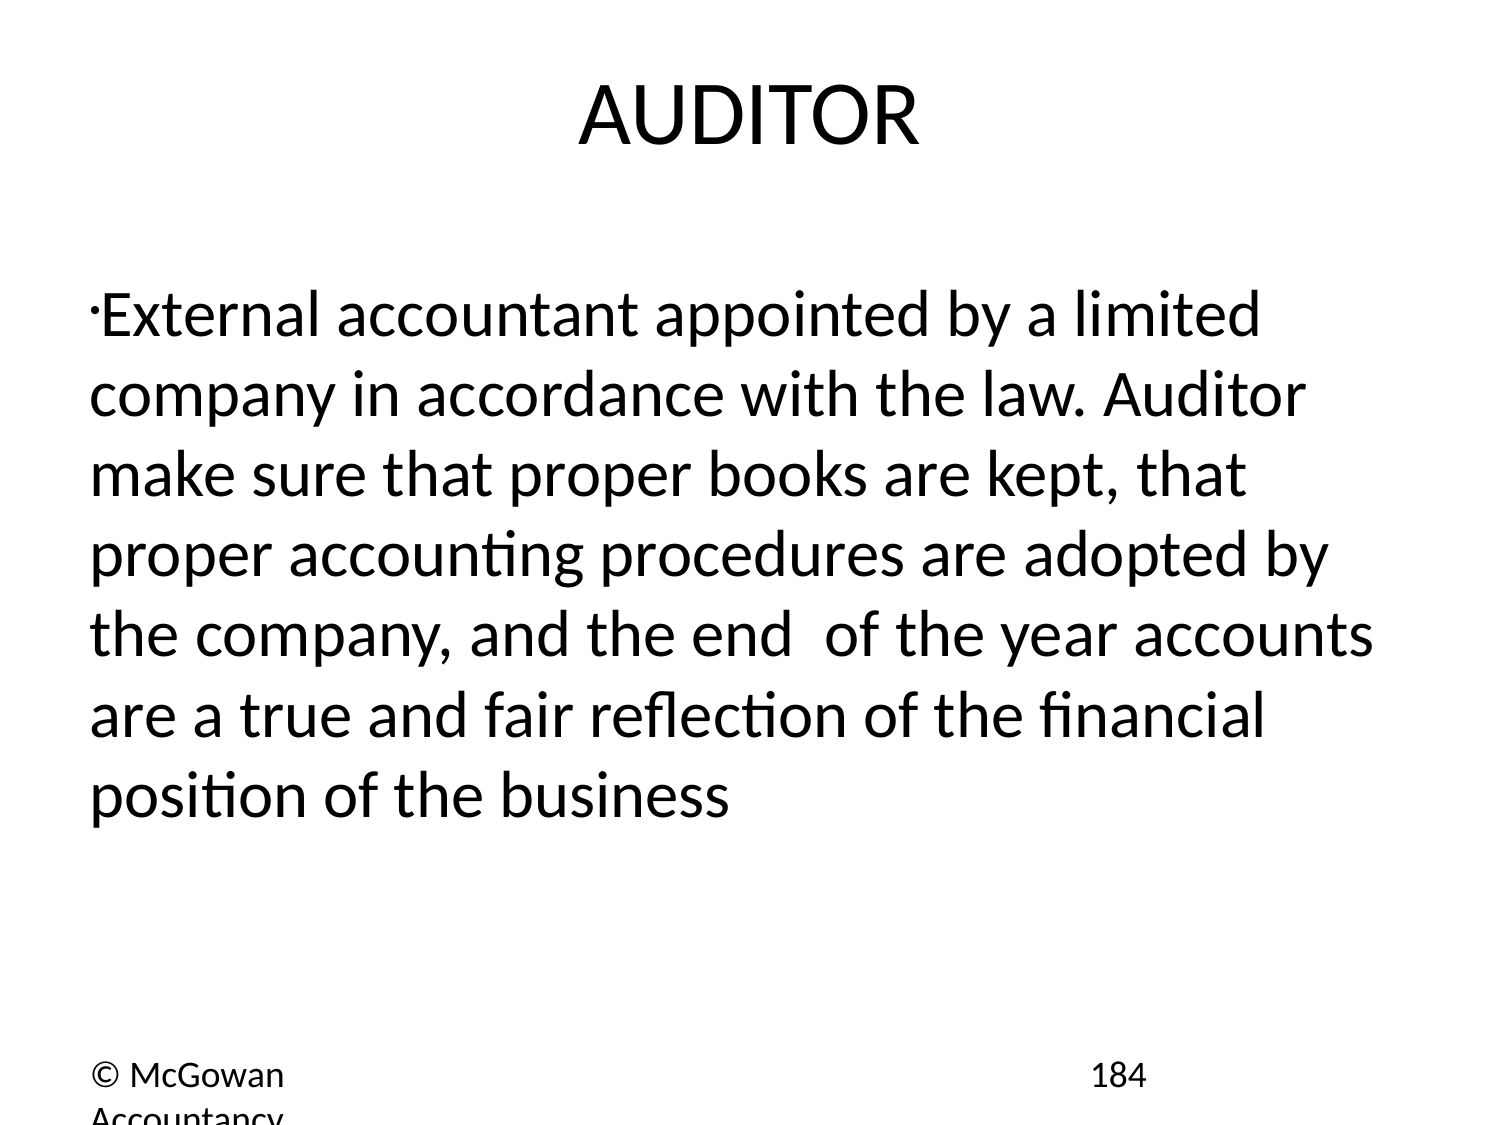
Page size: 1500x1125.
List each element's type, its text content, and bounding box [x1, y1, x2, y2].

text_box [1074, 1042, 1425, 1103]
text_box © McGowan Accountancy Services [75, 1042, 425, 1103]
list External accountant appointed by a limited company in accordance with the law. Auditor make sure that proper books are kept, that proper accounting procedures are adopted by the company, and the end of the year accounts are a true and fair reflection of the financial position of the business [75, 262, 1425, 1005]
title AUDITOR [75, 45, 1425, 233]
